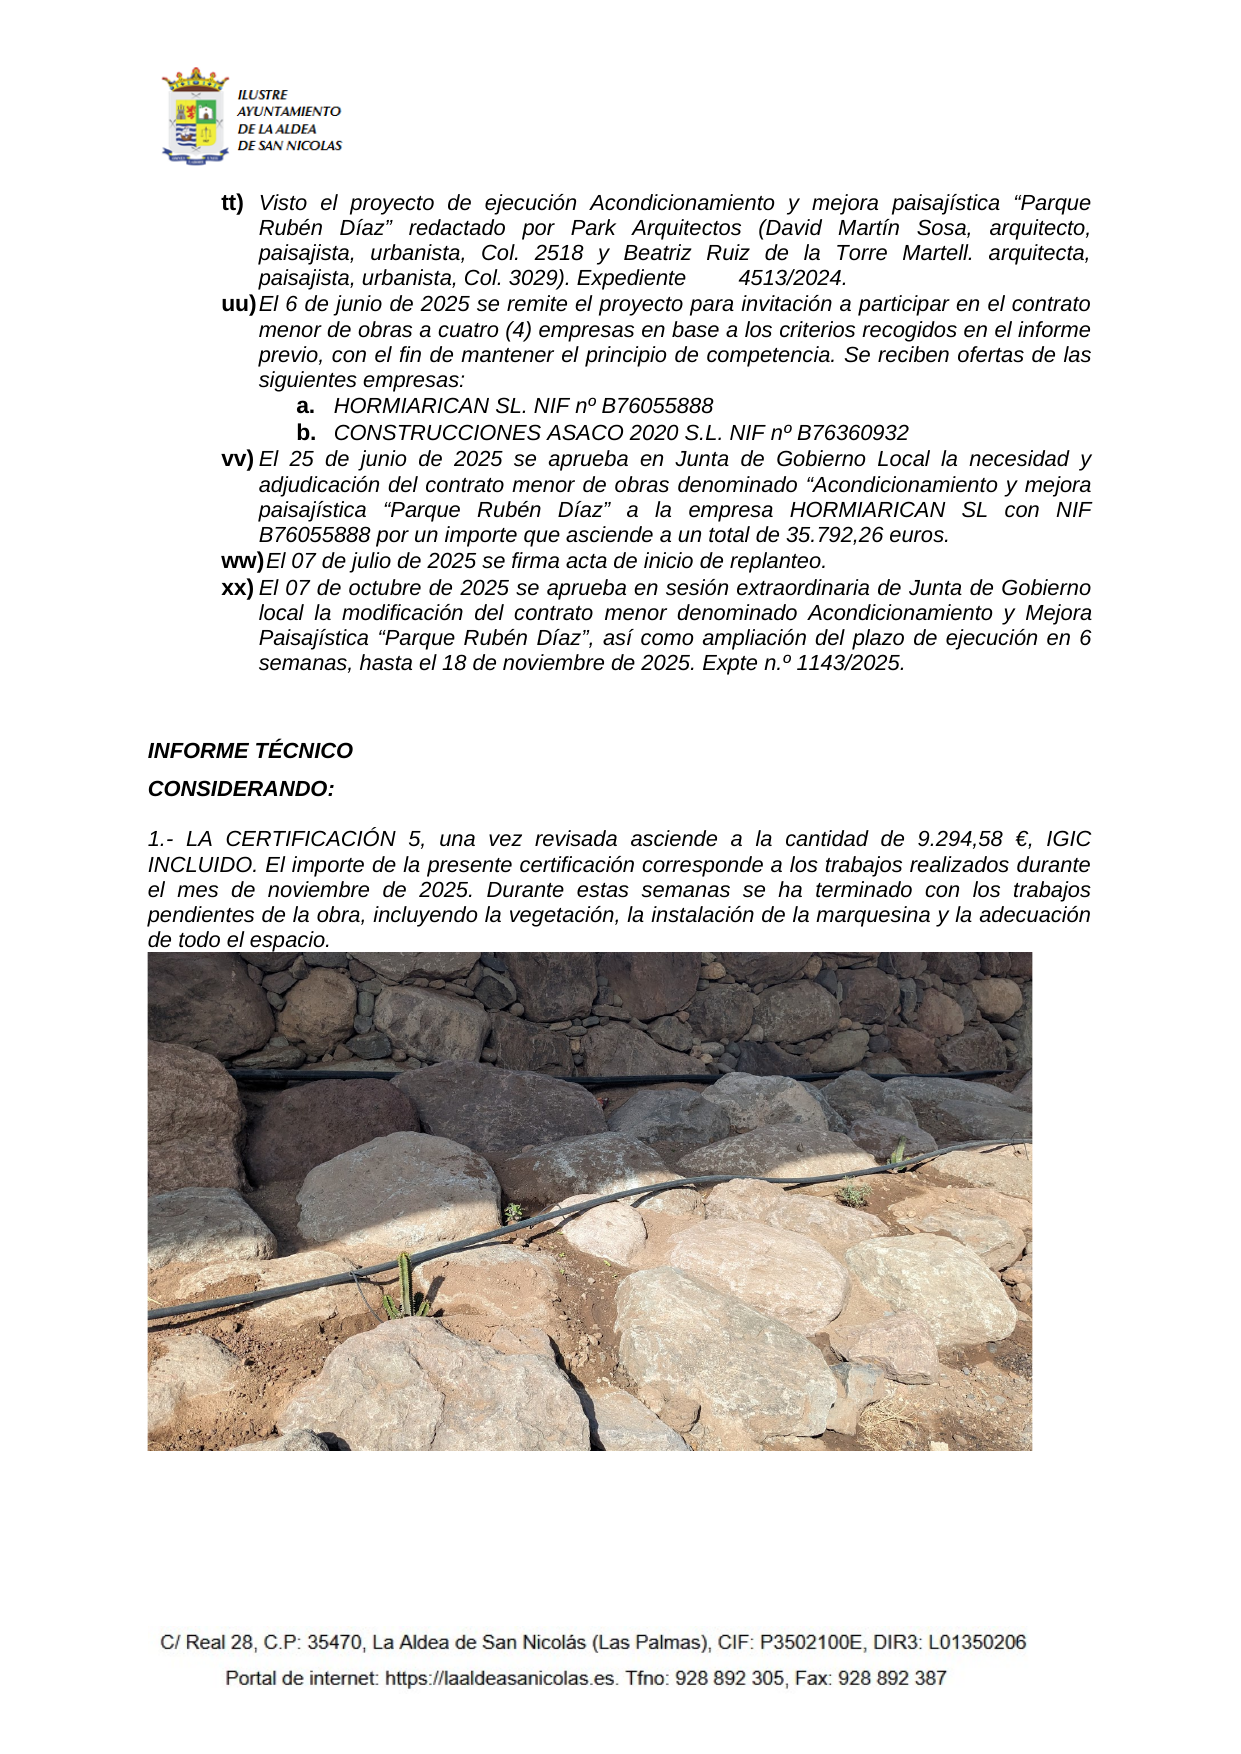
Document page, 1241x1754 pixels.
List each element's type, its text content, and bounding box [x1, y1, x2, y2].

list Visto el proyecto de ejecución Acondicionamiento y mejora paisajística “Parque Rubén Díaz” redactado por Park Arquitectos (David Martín Sosa, arquitecto, paisajista, urbanista, Col. 2518 y Beatriz Ruiz de la Torre Martell. arquitecta, paisajista, urbanista, Col. 3029). Expediente 4513/2024. [221, 188, 1093, 290]
list El 07 de octubre de 2025 se aprueba en sesión extraordinaria de Junta de Gobierno local la modificación del contrato menor denominado Acondicionamiento y Mejora Paisajística “Parque Rubén Díaz”, así como ampliación del plazo de ejecución en 6 semanas, hasta el 18 de noviembre de 2025. Expte n.º 1143/2025. [221, 573, 1093, 675]
list El 25 de junio de 2025 se aprueba en Junta de Gobierno Local la necesidad y adjudicación del contrato menor de obras denominado “Acondicionamiento y mejora paisajística “Parque Rubén Díaz” a la empresa HORMIARICAN SL con NIF B76055888 por un importe que asciende a un total de 35.792,26 euros. [221, 445, 1093, 547]
list El 6 de junio de 2025 se remite el proyecto para invitación a participar en el contrato menor de obras a cuatro (4) empresas en base a los criterios recogidos en el informe previo, con el fin de mantener el principio de competencia. Se reciben ofertas de las siguientes empresas: [221, 290, 1093, 392]
list El 07 de julio de 2025 se firma acta de inicio de replanteo. [221, 547, 1093, 573]
subtitle INFORME TÉCNICO [148, 738, 1093, 763]
list CONSTRUCCIONES ASACO 2020 S.L. NIF nº B76360932 [296, 419, 1093, 445]
text 1.- LA CERTIFICACIÓN 5, una vez revisada asciende a la cantidad de 9.294,58 €, IGIC INCLUIDO. El importe de la presente certificación corresponde a los trabajos realizados durante el mes de noviembre de 2025. Durante estas semanas se ha terminado con los trabajos pendientes de la obra, incluyendo la vegetación, la instalación de la marquesina y la adecuación de todo el espacio. [148, 826, 1093, 952]
picture [148, 952, 1033, 1451]
picture [148, 59, 358, 173]
list HORMIARICAN SL. NIF nº B76055888 [296, 392, 1093, 419]
picture [148, 1626, 1034, 1694]
text CONSIDERANDO: [148, 776, 1093, 801]
